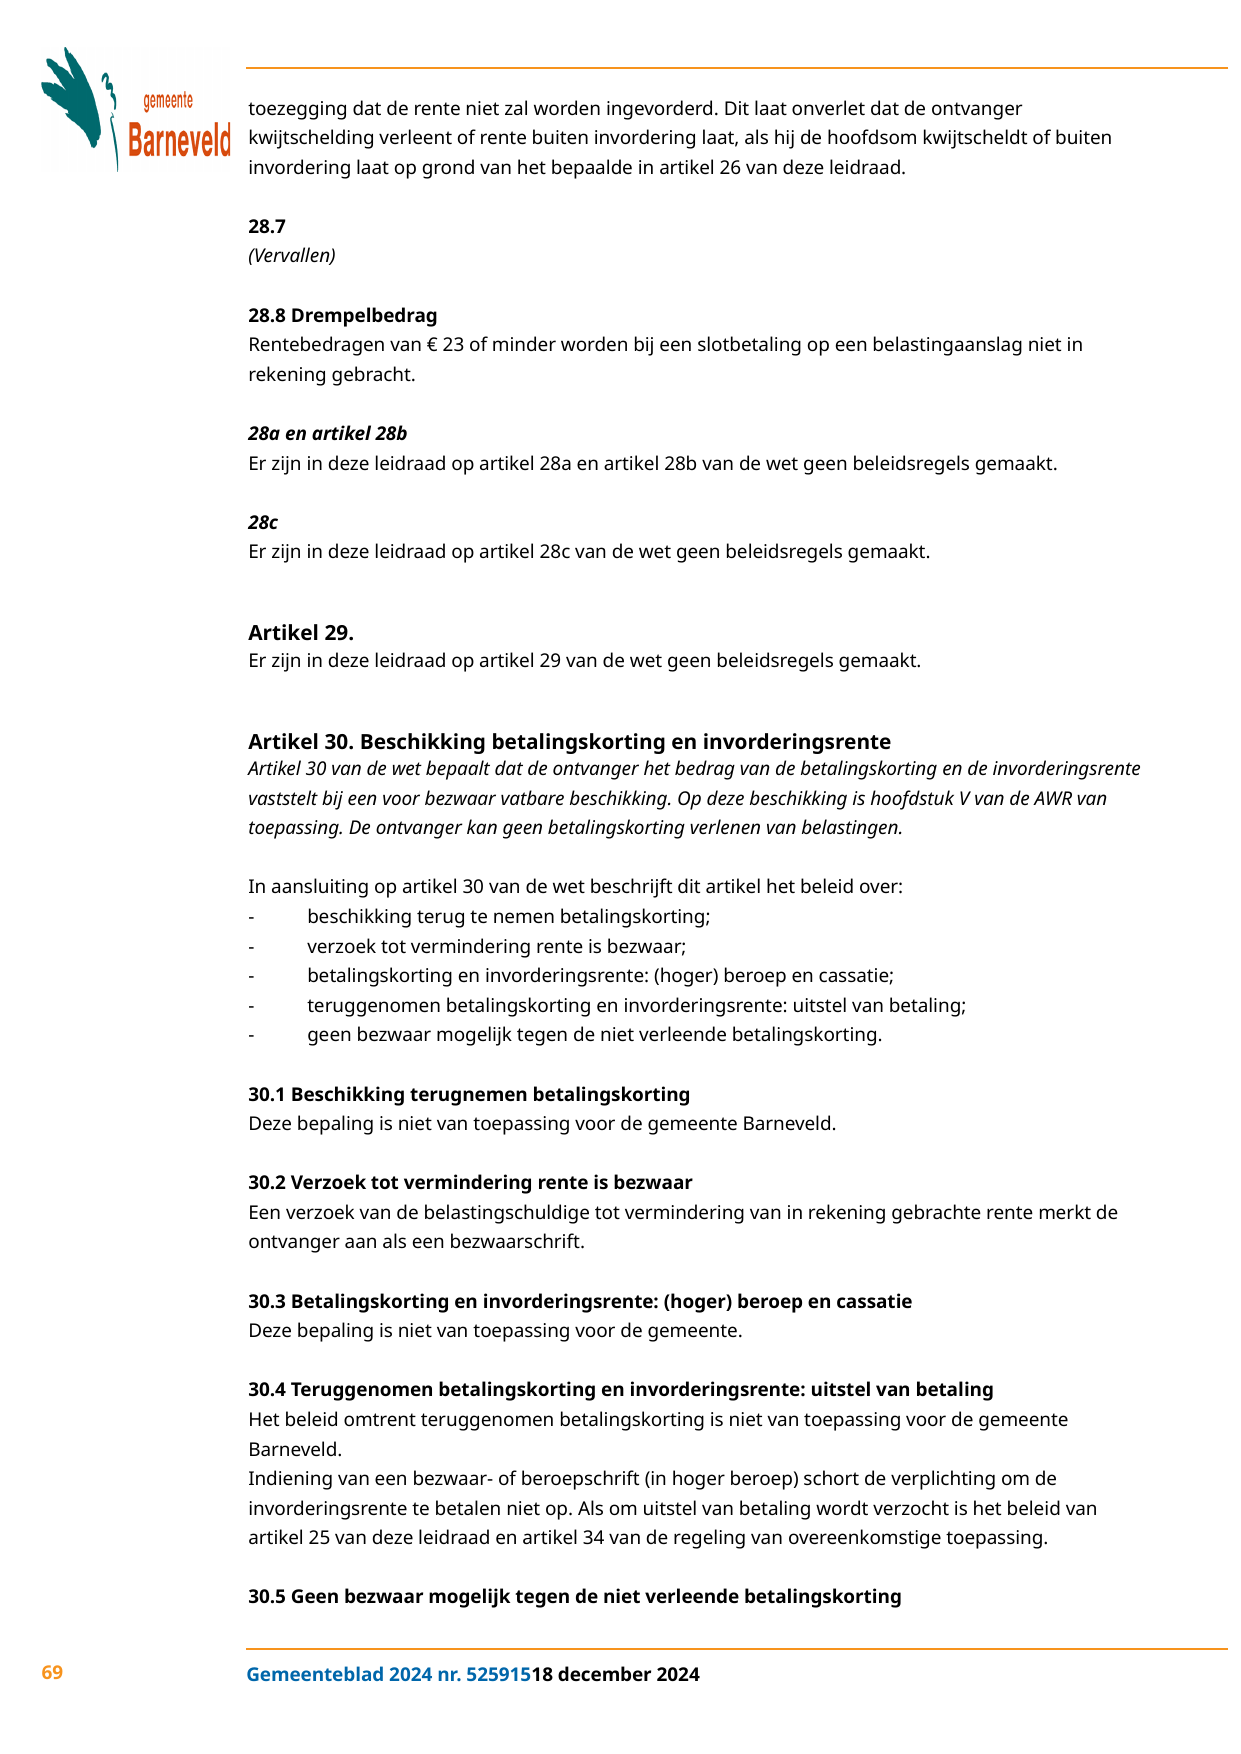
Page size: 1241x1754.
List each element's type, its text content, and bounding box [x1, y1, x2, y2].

text Deze bepaling is niet van toepassing voor de gemeente. [248, 1317, 1152, 1343]
text 30.1 Beschikking terugnemen betalingskorting [248, 1081, 1152, 1107]
text 30.4 Teruggenomen betalingskorting en invorderingsrente: uitstel van betaling [248, 1377, 1152, 1402]
text Artikel 30. Beschikking betalingskorting en invorderingsrente [248, 727, 1152, 755]
list verzoek tot vermindering rente is bezwaar; [248, 933, 1152, 959]
text 30.2 Verzoek tot vermindering rente is bezwaar [248, 1169, 1152, 1195]
list teruggenomen betalingskorting en invorderingsrente: uitstel van betaling; [248, 992, 1152, 1018]
list beschikking terug te nemen betalingskorting; [248, 903, 1152, 929]
text (Vervallen) [248, 243, 1152, 268]
text Er zijn in deze leidraad op artikel 28c van de wet geen beleidsregels gemaakt. [248, 538, 1152, 564]
text 28a en artikel 28b [248, 420, 1152, 446]
list geen bezwaar mogelijk tegen de niet verleende betalingskorting. [248, 1022, 1152, 1047]
text Een verzoek van de belastingschuldige tot vermindering van in rekening gebrachte rente merkt de ontvanger aan als een bezwaarschrift. [248, 1199, 1152, 1254]
text Artikel 30 van de wet bepaalt dat de ontvanger het bedrag van de betalingskorting en de invorderingsrente vaststelt bij een voor bezwaar vatbare beschikking. Op deze beschikking is hoofdstuk V van de AWR van toepassing. De ontvanger kan geen betalingskorting verlenen van belastingen. [248, 755, 1152, 840]
text toezegging dat de rente niet zal worden ingevorderd. Dit laat onverlet dat de ontvanger kwijtschelding verleent of rente buiten invordering laat, als hij de hoofdsom kwijtscheldt of buiten invordering laat op grond van het bepaalde in artikel 26 van deze leidraad. [248, 95, 1152, 180]
list betalingskorting en invorderingsrente: (hoger) beroep en cassatie; [248, 962, 1152, 988]
text Er zijn in deze leidraad op artikel 28a en artikel 28b van de wet geen beleidsregels gemaakt. [248, 450, 1152, 476]
text Er zijn in deze leidraad op artikel 29 van de wet geen beleidsregels gemaakt. [248, 647, 1152, 673]
text 28c [248, 509, 1152, 535]
text 30.3 Betalingskorting en invorderingsrente: (hoger) beroep en cassatie [248, 1288, 1152, 1314]
text 28.8 Drempelbedrag [248, 302, 1152, 328]
text In aansluiting op artikel 30 van de wet beschrijft dit artikel het beleid over: [248, 874, 1152, 899]
text 28.7 [248, 213, 1152, 239]
text 30.5 Geen bezwaar mogelijk tegen de niet verleende betalingskorting [248, 1584, 1152, 1609]
text Artikel 29. [248, 618, 1152, 647]
picture [41, 47, 231, 172]
text Deze bepaling is niet van toepassing voor de gemeente Barneveld. [248, 1110, 1152, 1136]
text Rentebedragen van € 23 of minder worden bij een slotbetaling op een belastingaanslag niet in rekening gebracht. [248, 331, 1152, 387]
text Indiening van een bezwaar- of beroepschrift (in hoger beroep) schort de verplichting om de invorderingsrente te betalen niet op. Als om uitstel van betaling wordt verzocht is het beleid van artikel 25 van deze leidraad en artikel 34 van de regeling van overeenkomstige toepassing. [248, 1465, 1152, 1550]
text Het beleid omtrent teruggenomen betalingskorting is niet van toepassing voor de gemeente Barneveld. [248, 1406, 1152, 1462]
